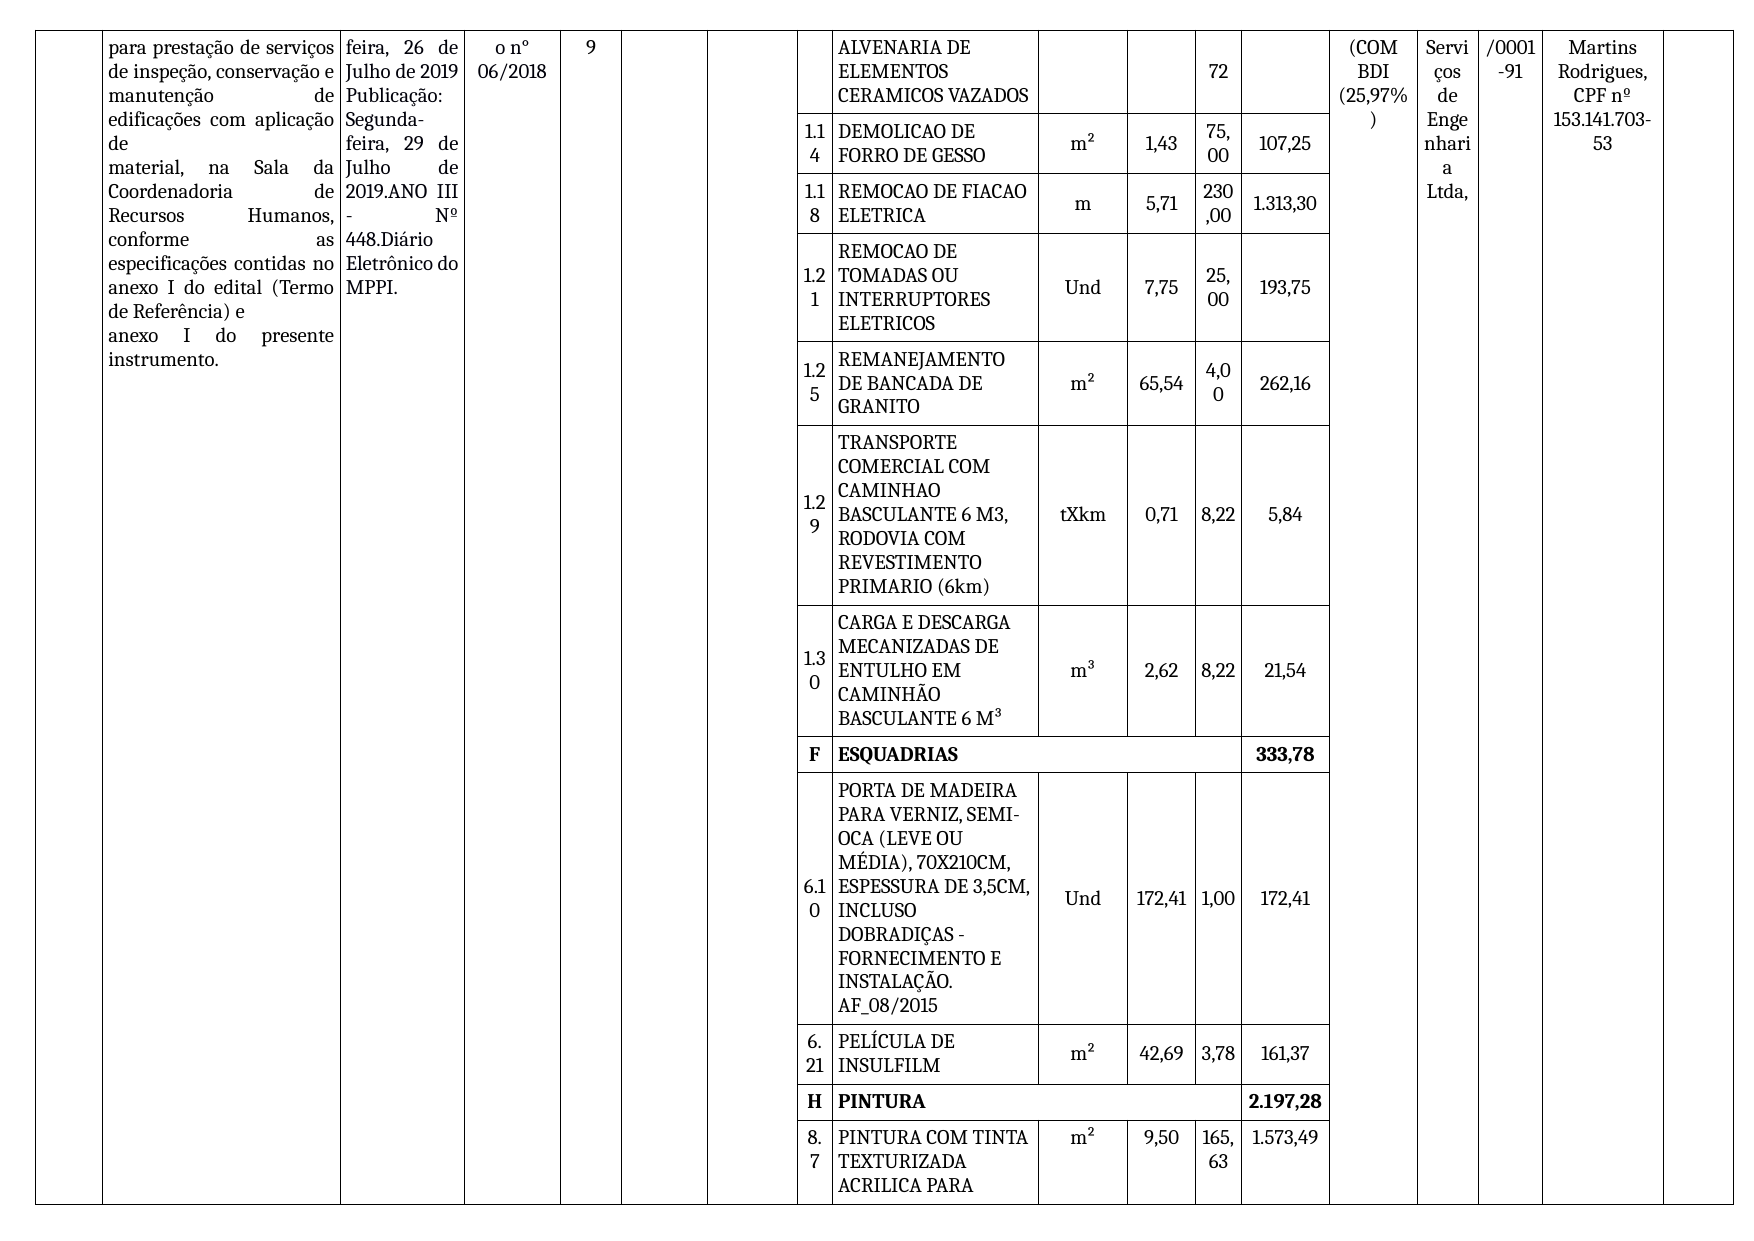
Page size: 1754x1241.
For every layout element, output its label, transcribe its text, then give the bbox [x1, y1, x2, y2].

table_cell [708, 31, 797, 1203]
table_cell m³ [1039, 606, 1127, 736]
table_cell o n° 06/2018 [465, 31, 560, 1203]
table_cell feira, 26 de Julho de 2019 Publicação: Segunda-feira, 29 de Julho de 2019.ANO III - Nº 448.Diário Eletrônico do MPPI. [341, 31, 464, 1203]
table_cell ALVENARIA DE ELEMENTOS CERAMICOS VAZADOS [833, 31, 1038, 113]
table_cell 1,00 [1196, 773, 1241, 1024]
table_cell [36, 31, 102, 1203]
table_cell 21,54 [1242, 606, 1329, 736]
table_cell 5,71 [1128, 174, 1195, 233]
table_cell 1.18 [798, 174, 832, 233]
table_cell 65,54 [1128, 342, 1195, 425]
table_cell 3,78 [1196, 1025, 1241, 1084]
table_cell 161,37 [1242, 1025, 1329, 1084]
table_cell REMOCAO DE TOMADAS OU INTERRUPTORES ELETRICOS [833, 234, 1038, 341]
table_cell 1,43 [1128, 114, 1195, 173]
table_cell 8,22 [1196, 426, 1241, 604]
table_cell m [1039, 174, 1127, 233]
table_cell CARGA E DESCARGA MECANIZADAS DE ENTULHO EM CAMINHÃO BASCULANTE 6 M³ [833, 606, 1038, 736]
table_cell m² [1039, 342, 1127, 425]
table_cell REMOCAO DE FIACAO ELETRICA [833, 174, 1038, 233]
table_cell 0,71 [1128, 426, 1195, 604]
table_cell m² [1039, 114, 1127, 173]
table_cell /0001-91 [1479, 31, 1542, 1203]
table_cell 2.197,28 [1242, 1085, 1329, 1119]
table_cell [1664, 31, 1733, 1203]
table_cell [1128, 31, 1195, 113]
table_cell [798, 31, 832, 113]
table_cell 8.7 [798, 1121, 832, 1203]
table_cell ESQUADRIAS [833, 737, 1241, 772]
table_cell H [798, 1085, 832, 1119]
table_cell 1.313,30 [1242, 174, 1329, 233]
table_cell REMANEJAMENTO DE BANCADA DE GRANITO [833, 342, 1038, 425]
table_cell TRANSPORTE COMERCIAL COM CAMINHAO BASCULANTE 6 M3, RODOVIA COM REVESTIMENTO PRIMARIO (6km) [833, 426, 1038, 604]
table_cell 75,00 [1196, 114, 1241, 173]
table_cell 25,00 [1196, 234, 1241, 341]
table_cell 1.573,49 [1242, 1121, 1329, 1203]
table_cell PINTURA COM TINTA TEXTURIZADA ACRILICA PARA [833, 1121, 1038, 1203]
table_cell 4,00 [1196, 342, 1241, 425]
table_cell 1.21 [798, 234, 832, 341]
table_cell 193,75 [1242, 234, 1329, 341]
table_cell m² [1039, 1121, 1127, 1203]
table_cell [1039, 31, 1127, 113]
table_cell [1242, 31, 1329, 113]
table_cell Und [1039, 234, 1127, 341]
table_cell 8,22 [1196, 606, 1241, 736]
table_cell para prestação de serviços de inspeção, conservação e manutenção de edificações com aplicação de material, na Sala da Coordenadoria de Recursos Humanos, conforme as especificações contidas no anexo I do edital (Termo de Referência) e anexo I do presente instrumento. [103, 31, 340, 1203]
table_cell tXkm [1039, 426, 1127, 604]
table_cell 172,41 [1242, 773, 1329, 1024]
table_cell 72 [1196, 31, 1241, 113]
table_cell F [798, 737, 832, 772]
table_cell PELÍCULA DE INSULFILM [833, 1025, 1038, 1084]
table_cell 2,62 [1128, 606, 1195, 736]
table_cell 6.21 [798, 1025, 832, 1084]
table_cell PORTA DE MADEIRA PARA VERNIZ, SEMI-OCA (LEVE OU MÉDIA), 70X210CM, ESPESSURA DE 3,5CM, INCLUSO DOBRADIÇAS - FORNECIMENTO E INSTALAÇÃO. AF_08/2015 [833, 773, 1038, 1024]
table_cell 1.14 [798, 114, 832, 173]
table_cell 230,00 [1196, 174, 1241, 233]
table_cell 1.29 [798, 426, 832, 604]
table_cell 9,50 [1128, 1121, 1195, 1203]
table_cell 172,41 [1128, 773, 1195, 1024]
table_cell Martins Rodrigues, CPF nº 153.141.703-53 [1543, 31, 1663, 1203]
table_cell PINTURA [833, 1085, 1241, 1119]
table_cell 1.30 [798, 606, 832, 736]
table_cell 107,25 [1242, 114, 1329, 173]
table_cell 333,78 [1242, 737, 1329, 772]
table_cell 6.10 [798, 773, 832, 1024]
table_cell 9 [561, 31, 621, 1203]
table_cell [622, 31, 707, 1203]
table_cell 165,63 [1196, 1121, 1241, 1203]
table_cell m² [1039, 1025, 1127, 1084]
table_cell 1.25 [798, 342, 832, 425]
table_cell 5,84 [1242, 426, 1329, 604]
table_cell (COM BDI (25,97%) [1330, 31, 1417, 1203]
table_cell 42,69 [1128, 1025, 1195, 1084]
table_cell Serviços de Engenharia Ltda, [1418, 31, 1478, 1203]
table_cell DEMOLICAO DE FORRO DE GESSO [833, 114, 1038, 173]
table_cell 262,16 [1242, 342, 1329, 425]
table_cell 7,75 [1128, 234, 1195, 341]
table_cell Und [1039, 773, 1127, 1024]
